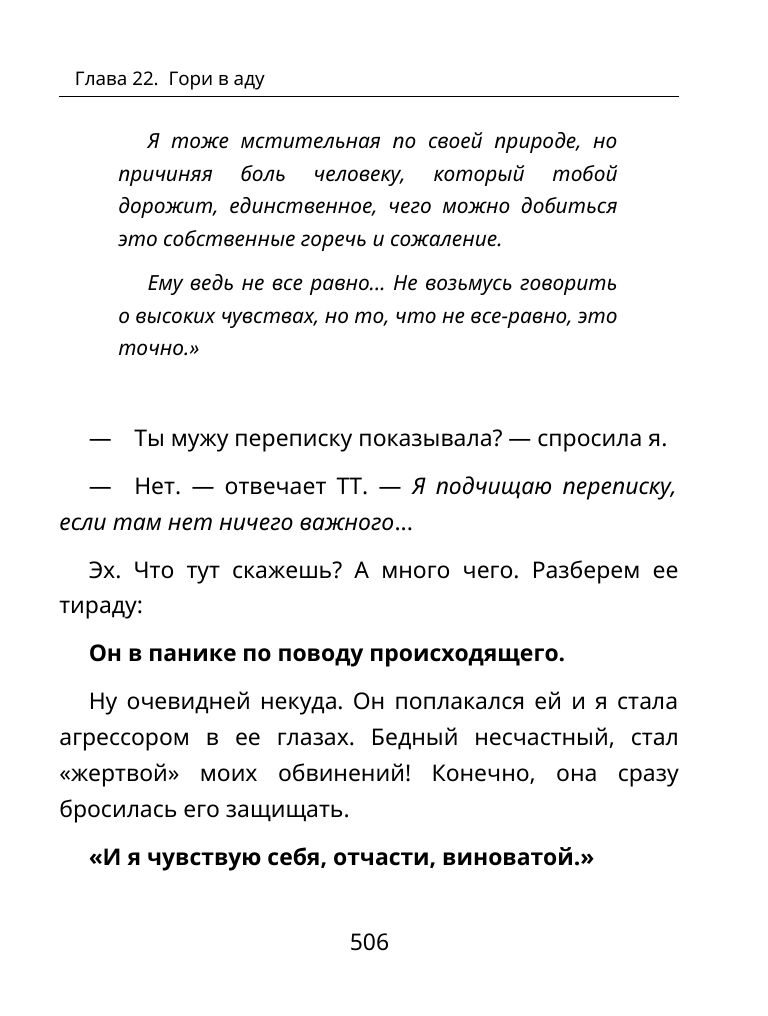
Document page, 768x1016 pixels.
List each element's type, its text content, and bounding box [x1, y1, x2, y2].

list Нет. — отвечает ТТ. — Я подчищаю переписку, если там нет ничего важного... [59, 470, 679, 537]
text Ну очевидней некуда. Он поплакался ей и я стала агрессором в ее глазах. Бедный несчастный, стал «жертвой» моих обвинений! Конечно, она сразу бросилась его защищать. [59, 685, 679, 824]
text Я тоже мстительная по своей природе, но причиняя боль человеку, который тобой дорожит, единственное, чего можно добиться это собственные горечь и сожаление. [118, 126, 620, 252]
text Ему ведь не все равно... Не возьмусь говорить о высоких чувствах, но то, что не все-равно, это точно.» [118, 268, 620, 362]
text «И я чувствую себя, отчасти, виноватой.» [59, 840, 679, 872]
text Он в панике по поводу происходящего. [59, 637, 679, 668]
text Эх. Что тут скажешь? А много чего. Разберем ее тираду: [59, 553, 679, 621]
list Ты мужу переписку показывала? — спросила я. [59, 422, 679, 453]
